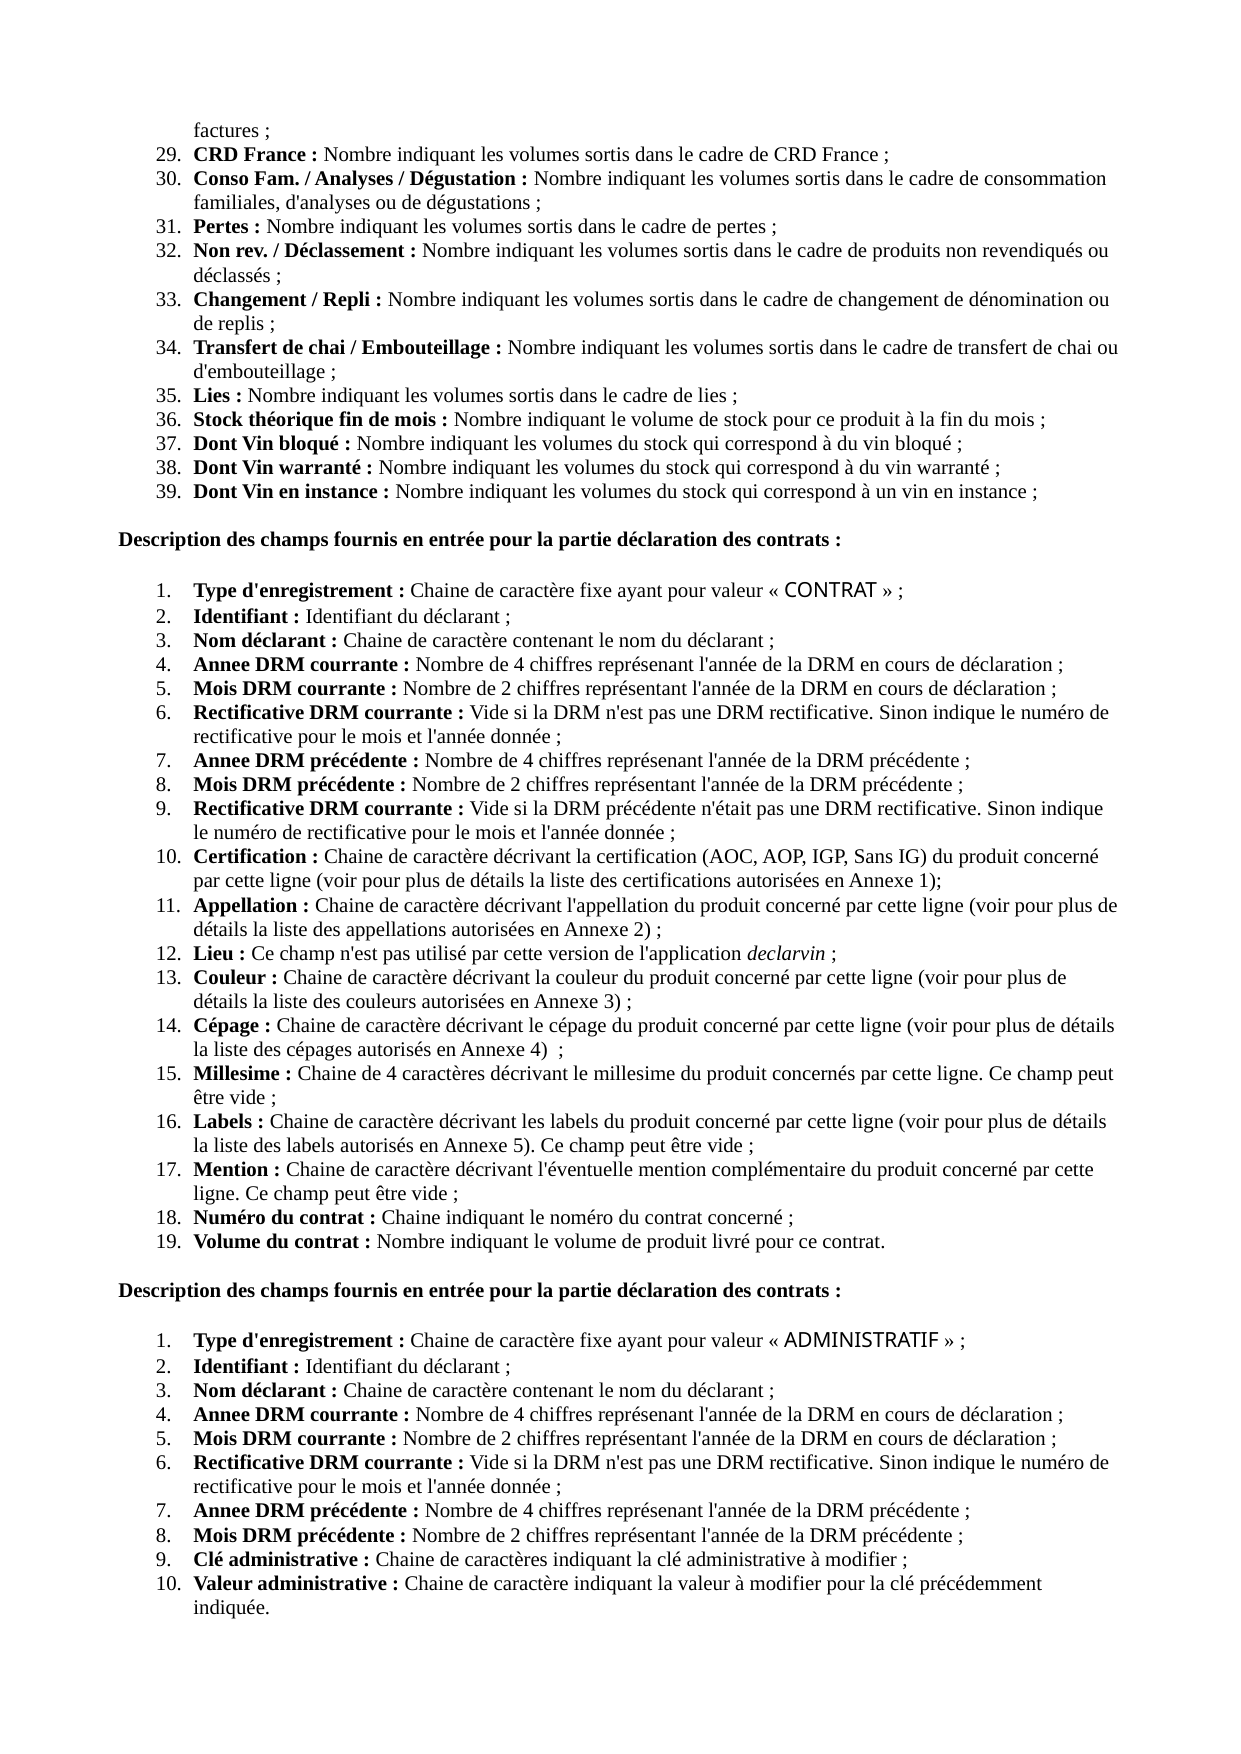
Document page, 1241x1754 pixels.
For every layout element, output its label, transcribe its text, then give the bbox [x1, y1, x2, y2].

list Mois DRM précédente : Nombre de 2 chiffres représentant l'année de la DRM précédente ; [156, 772, 1122, 796]
list CRD France : Nombre indiquant les volumes sortis dans le cadre de CRD France ; [156, 142, 1122, 166]
list Annee DRM précédente : Nombre de 4 chiffres représenant l'année de la DRM précédente ; [156, 1498, 1122, 1522]
list Pertes : Nombre indiquant les volumes sortis dans le cadre de pertes ; [156, 214, 1122, 238]
list Lies : Nombre indiquant les volumes sortis dans le cadre de lies ; [156, 383, 1122, 407]
list Cépage : Chaine de caractère décrivant le cépage du produit concerné par cette ligne (voir pour plus de détails la liste des cépages autorisés en Annexe 4) ; [156, 1013, 1122, 1061]
list Dont Vin bloqué : Nombre indiquant les volumes du stock qui correspond à du vin bloqué ; [156, 431, 1122, 455]
list Identifiant : Identifiant du déclarant ; [156, 1354, 1122, 1378]
list Dont Vin en instance : Nombre indiquant les volumes du stock qui correspond à un vin en instance ; [156, 479, 1122, 503]
list Nom déclarant : Chaine de caractère contenant le nom du déclarant ; [156, 1378, 1122, 1402]
list Rectificative DRM courrante : Vide si la DRM n'est pas une DRM rectificative. Sinon indique le numéro de rectificative pour le mois et l'année donnée ; [156, 1450, 1122, 1498]
list Certification : Chaine de caractère décrivant la certification (AOC, AOP, IGP, Sans IG) du produit concerné par cette ligne (voir pour plus de détails la liste des certifications autorisées en Annexe 1); [156, 844, 1122, 892]
list Annee DRM courrante : Nombre de 4 chiffres représenant l'année de la DRM en cours de déclaration ; [156, 652, 1122, 676]
list Valeur administrative : Chaine de caractère indiquant la valeur à modifier pour la clé précédemment indiquée. [156, 1571, 1122, 1619]
text Description des champs fournis en entrée pour la partie déclaration des contrats : [118, 1277, 1122, 1302]
list Mois DRM courrante : Nombre de 2 chiffres représentant l'année de la DRM en cours de déclaration ; [156, 1426, 1122, 1450]
list Stock théorique fin de mois : Nombre indiquant le volume de stock pour ce produit à la fin du mois ; [156, 407, 1122, 431]
list Rectificative DRM courrante : Vide si la DRM précédente n'était pas une DRM rectificative. Sinon indique le numéro de rectificative pour le mois et l'année donnée ; [156, 796, 1122, 844]
list Millesime : Chaine de 4 caractères décrivant le millesime du produit concernés par cette ligne. Ce champ peut être vide ; [156, 1061, 1122, 1109]
list Couleur : Chaine de caractère décrivant la couleur du produit concerné par cette ligne (voir pour plus de détails la liste des couleurs autorisées en Annexe 3) ; [156, 965, 1122, 1013]
list Lieu : Ce champ n'est pas utilisé par cette version de l'application declarvin ; [156, 941, 1122, 965]
list factures ; [156, 118, 1122, 142]
list Type d'enregistrement : Chaine de caractère fixe ayant pour valeur « CONTRAT » ; [156, 575, 1122, 604]
list Changement / Repli : Nombre indiquant les volumes sortis dans le cadre de changement de dénomination ou de replis ; [156, 287, 1122, 335]
list Type d'enregistrement : Chaine de caractère fixe ayant pour valeur « ADMINISTRATIF » ; [156, 1326, 1122, 1354]
list Annee DRM précédente : Nombre de 4 chiffres représenant l'année de la DRM précédente ; [156, 748, 1122, 772]
list Mois DRM courrante : Nombre de 2 chiffres représentant l'année de la DRM en cours de déclaration ; [156, 676, 1122, 700]
list Identifiant : Identifiant du déclarant ; [156, 604, 1122, 628]
list Numéro du contrat : Chaine indiquant le noméro du contrat concerné ; [156, 1205, 1122, 1229]
list Dont Vin warranté : Nombre indiquant les volumes du stock qui correspond à du vin warranté ; [156, 455, 1122, 479]
list Mois DRM précédente : Nombre de 2 chiffres représentant l'année de la DRM précédente ; [156, 1522, 1122, 1547]
list Transfert de chai / Embouteillage : Nombre indiquant les volumes sortis dans le cadre de transfert de chai ou d'embouteillage ; [156, 335, 1122, 383]
list Clé administrative : Chaine de caractères indiquant la clé administrative à modifier ; [156, 1547, 1122, 1571]
list Conso Fam. / Analyses / Dégustation : Nombre indiquant les volumes sortis dans le cadre de consommation familiales, d'analyses ou de dégustations ; [156, 166, 1122, 214]
list Rectificative DRM courrante : Vide si la DRM n'est pas une DRM rectificative. Sinon indique le numéro de rectificative pour le mois et l'année donnée ; [156, 700, 1122, 748]
list Non rev. / Déclassement : Nombre indiquant les volumes sortis dans le cadre de produits non revendiqués ou déclassés ; [156, 238, 1122, 287]
list Volume du contrat : Nombre indiquant le volume de produit livré pour ce contrat. [156, 1229, 1122, 1253]
list Nom déclarant : Chaine de caractère contenant le nom du déclarant ; [156, 628, 1122, 652]
list Labels : Chaine de caractère décrivant les labels du produit concerné par cette ligne (voir pour plus de détails la liste des labels autorisés en Annexe 5). Ce champ peut être vide ; [156, 1109, 1122, 1157]
list Mention : Chaine de caractère décrivant l'éventuelle mention complémentaire du produit concerné par cette ligne. Ce champ peut être vide ; [156, 1157, 1122, 1205]
list Appellation : Chaine de caractère décrivant l'appellation du produit concerné par cette ligne (voir pour plus de détails la liste des appellations autorisées en Annexe 2) ; [156, 892, 1122, 941]
text Description des champs fournis en entrée pour la partie déclaration des contrats : [118, 527, 1122, 551]
list Annee DRM courrante : Nombre de 4 chiffres représenant l'année de la DRM en cours de déclaration ; [156, 1402, 1122, 1426]
